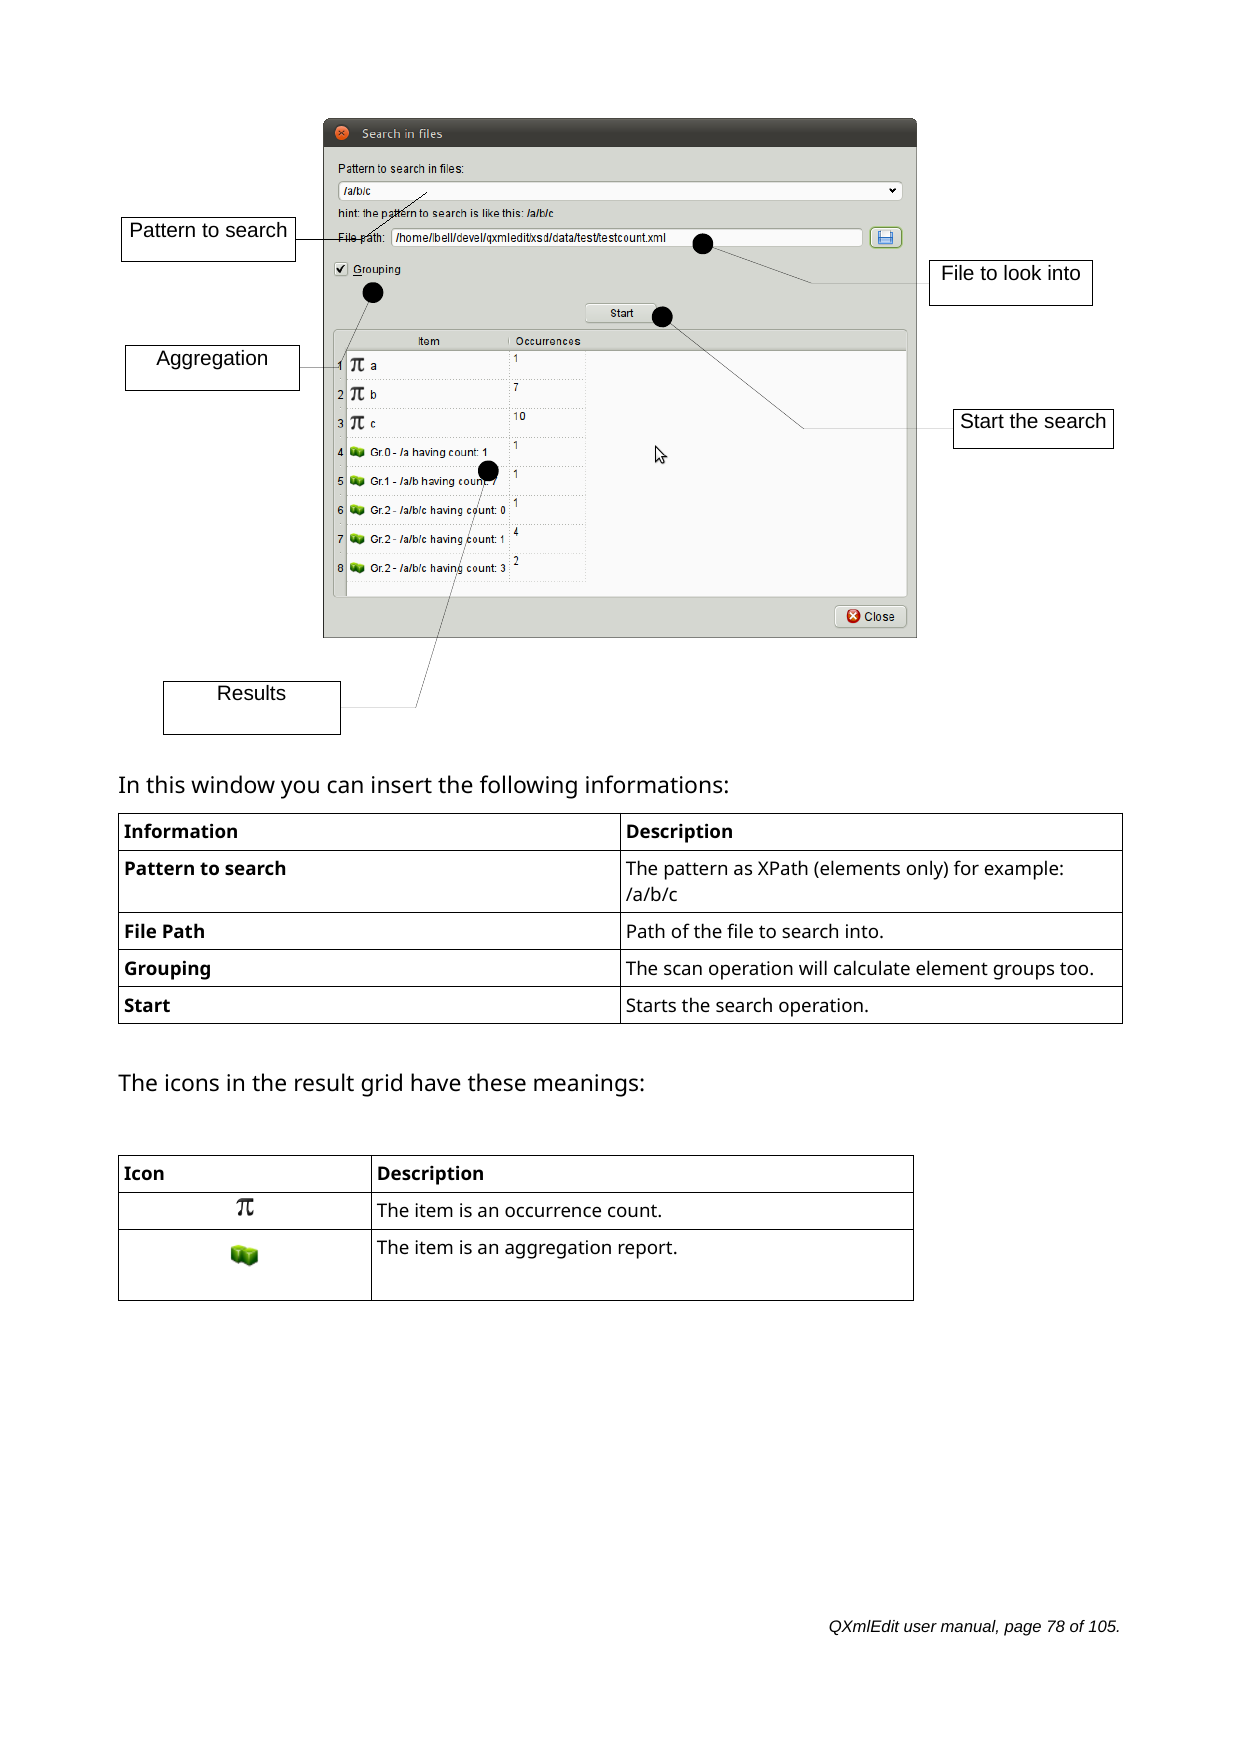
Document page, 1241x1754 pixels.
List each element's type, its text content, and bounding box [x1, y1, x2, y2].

table_cell The scan operation will calculate element groups too. [621, 950, 1122, 986]
table_header Information [119, 814, 620, 849]
table_cell The item is an aggregation report. [372, 1230, 913, 1300]
table_cell The pattern as XPath (elements only) for example: /a/b/c [621, 851, 1122, 912]
text In this window you can insert the following informations: [118, 769, 1122, 800]
table_header Description [372, 1156, 913, 1192]
table_cell Start [119, 987, 620, 1023]
table_cell File Path [119, 913, 620, 949]
table_cell [119, 1230, 371, 1300]
table_header Description [621, 814, 1122, 849]
table_cell Grouping [119, 950, 620, 986]
picture [235, 1197, 254, 1216]
table_header Icon [119, 1156, 371, 1192]
picture [323, 118, 917, 638]
table_cell Pattern to search [119, 851, 620, 912]
table_cell Path of the file to search into. [621, 913, 1122, 949]
table_cell [119, 1193, 371, 1229]
table_cell The item is an occurrence count. [372, 1193, 913, 1229]
text The icons in the result grid have these meanings: [118, 1067, 1122, 1098]
table_cell Starts the search operation. [621, 987, 1122, 1023]
picture [230, 1241, 259, 1269]
